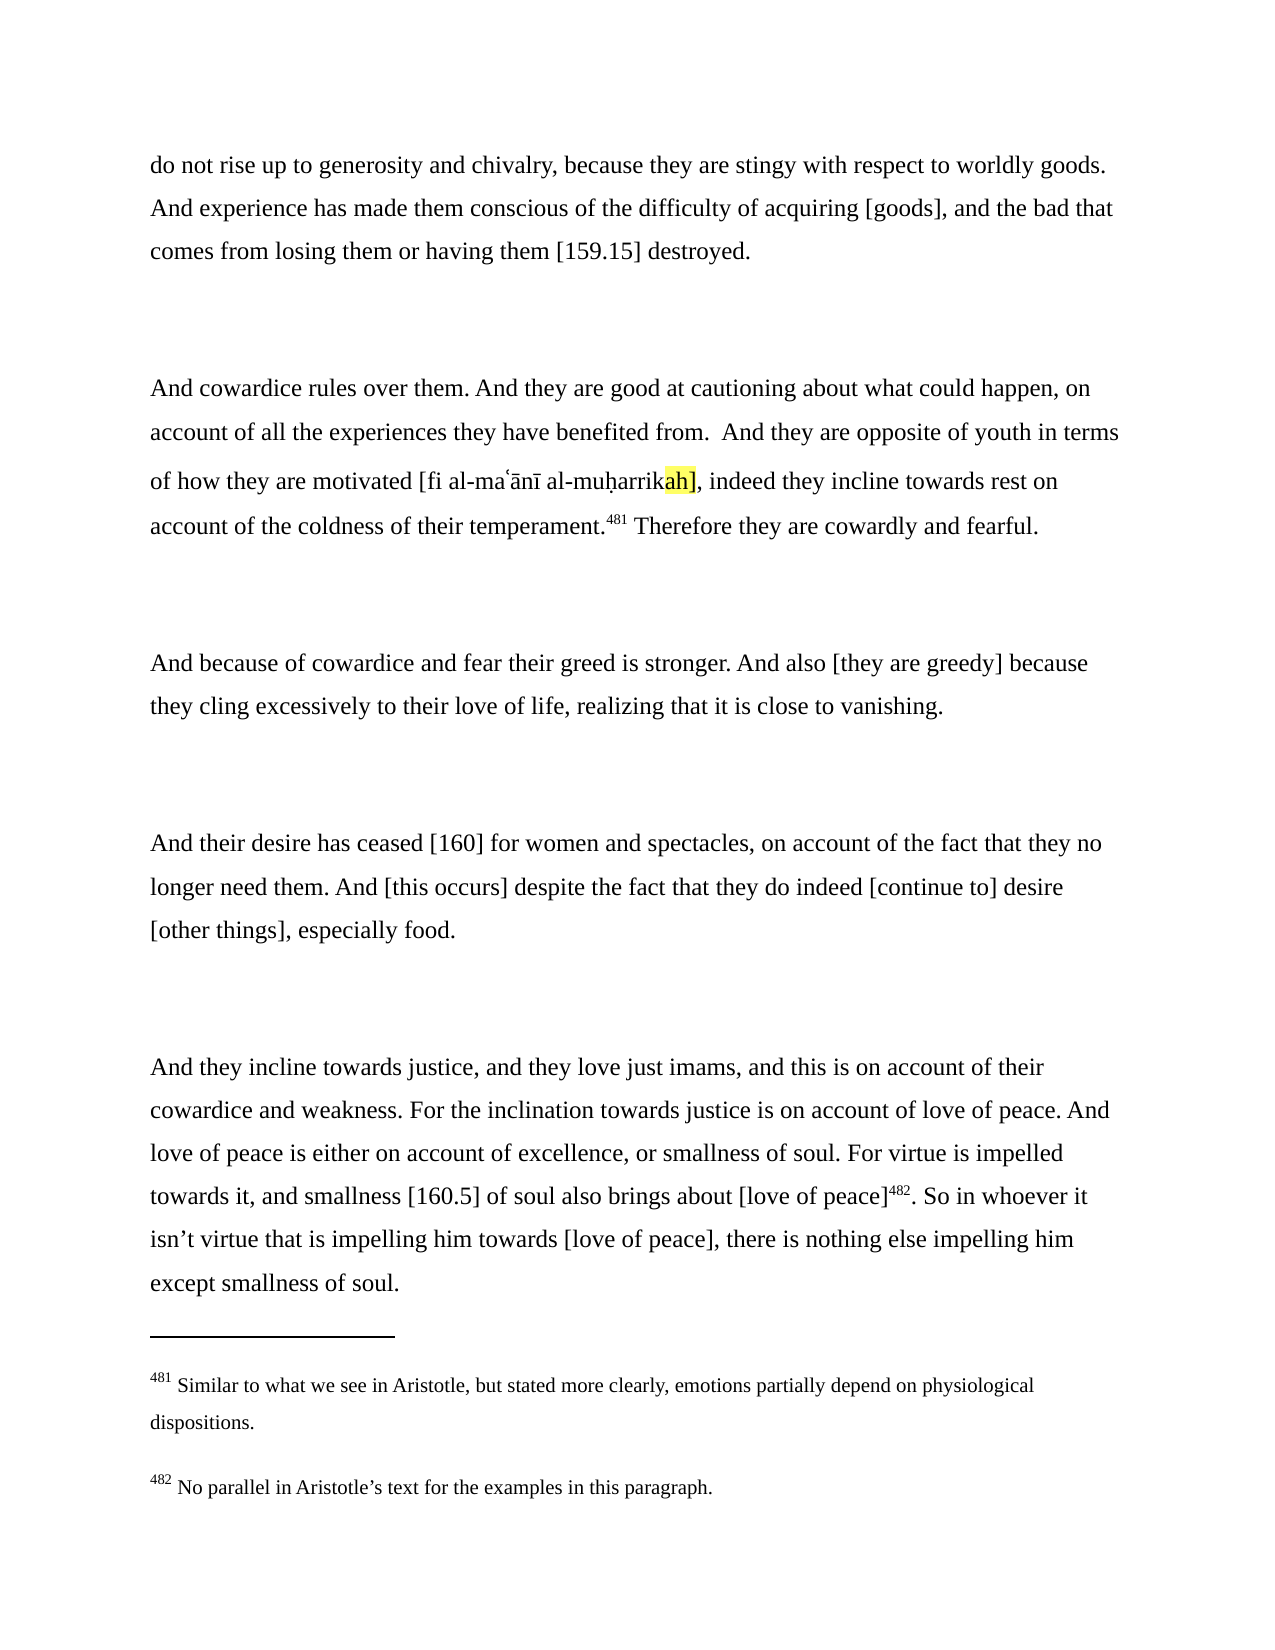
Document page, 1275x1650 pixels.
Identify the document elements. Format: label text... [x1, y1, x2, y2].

text And they incline towards justice, and they love just imams, and this is on account of their cowardice and weakness. For the inclination towards justice is on account of love of peace. And love of peace is either on account of excellence, or smallness of soul. For virtue is impelled towards it, and smallness [160.5] of soul also brings about [love of peace]. So in whoever it isn’t virtue that is impelling him towards [love of peace], there is nothing else impelling him except smallness of soul. [150, 1052, 1125, 1296]
text No parallel in Aristotle’s text for the examples in this paragraph. [150, 1471, 1125, 1500]
text And their desire has ceased [160] for women and spectacles, on account of the fact that they no longer need them. And [this occurs] despite the fact that they do indeed [continue to] desire [other things], especially food. [150, 828, 1125, 943]
text And because of cowardice and fear their greed is stronger. And also [they are greedy] because they cling excessively to their love of life, realizing that it is close to vanishing. [150, 648, 1125, 720]
text And cowardice rules over them. And they are good at cautioning about what could happen, on account of all the experiences they have benefited from. And they are opposite of youth in terms of how they are motivated [fi al-maʿānī al-muḥarrikah], indeed they incline towards rest on account of the coldness of their temperament. Therefore they are cowardly and fearful. [150, 373, 1125, 539]
text do not rise up to generosity and chivalry, because they are stingy with respect to worldly goods. And experience has made them conscious of the difficulty of acquiring [goods], and the bad that comes from losing them or having them [159.15] destroyed. [150, 150, 1125, 265]
text Similar to what we see in Aristotle, but stated more clearly, emotions partially depend on physiological dispositions. [150, 1369, 1125, 1434]
